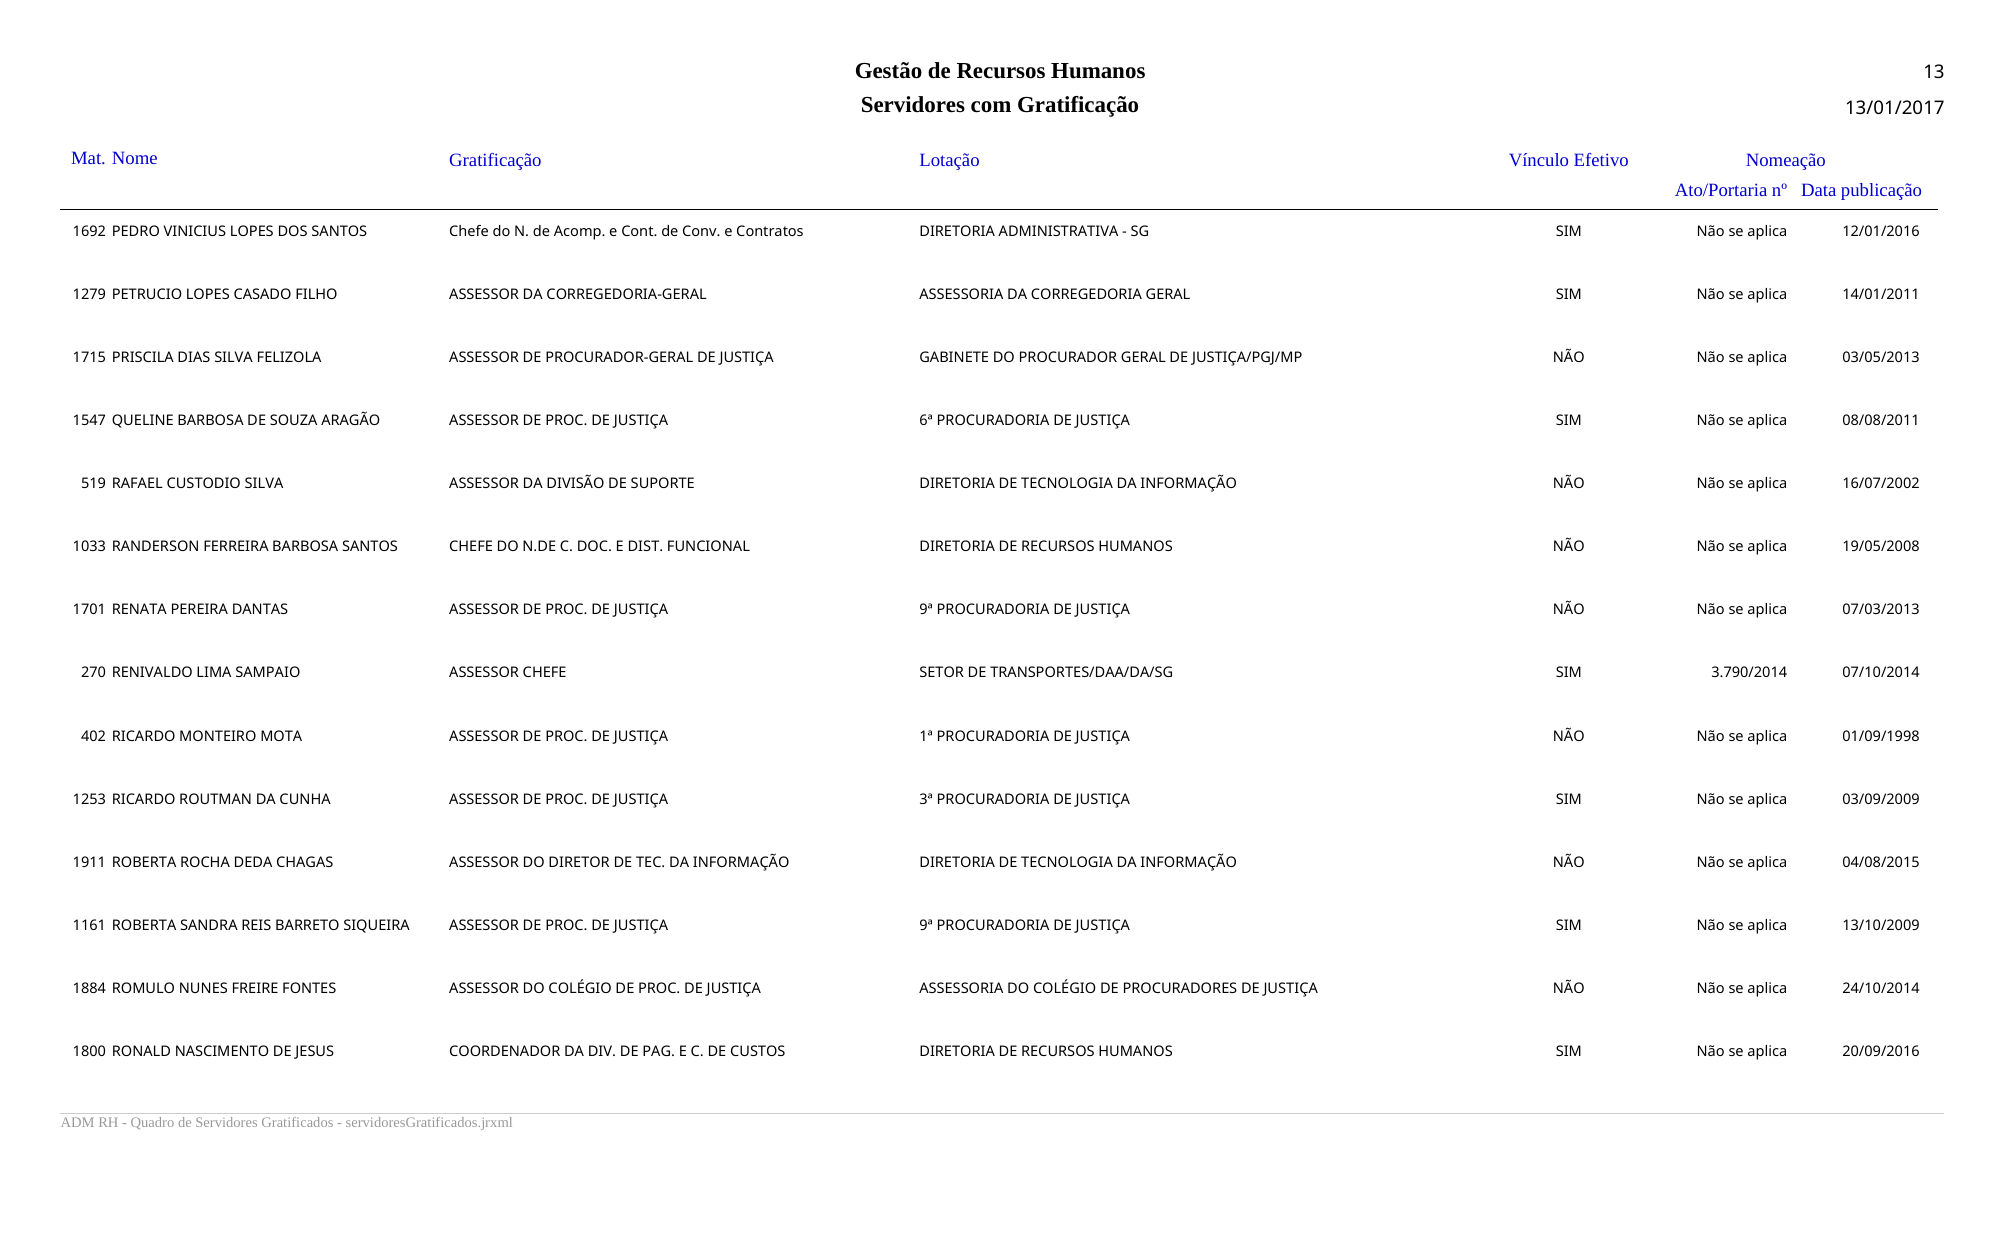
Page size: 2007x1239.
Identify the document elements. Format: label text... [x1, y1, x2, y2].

table_cell [0, 1041, 9, 1069]
table_cell [910, 831, 919, 848]
table_cell [0, 438, 112, 452]
table_cell [440, 599, 449, 628]
table_cell [0, 628, 112, 641]
table_cell [440, 578, 449, 596]
table_cell [0, 1070, 112, 1083]
table_cell NÃO [1495, 978, 1642, 1020]
table_cell [1642, 565, 2007, 578]
table_cell RANDERSON FERREIRA BARBOSA SANTOS [112, 536, 440, 596]
table_cell [910, 515, 919, 533]
table_cell [1642, 438, 2007, 452]
table_cell 07/10/2014 [1793, 662, 1919, 691]
table_cell [910, 754, 919, 767]
table_cell [1486, 1083, 2007, 1101]
table_cell [1486, 501, 1495, 515]
table_cell [1486, 1070, 1495, 1083]
table_cell [1787, 284, 1792, 312]
table_cell DIRETORIA DE TECNOLOGIA DA INFORMAÇÃO [919, 473, 1486, 533]
table_cell [0, 662, 9, 691]
table_cell [1642, 536, 1649, 564]
table_cell [106, 149, 112, 177]
table_cell [0, 220, 9, 249]
table_cell [106, 347, 112, 375]
table_cell 03/09/2009 [1793, 789, 1919, 817]
table_cell ADM RH - Quadro de Servidores Gratificados - servidoresGratificados.jrxml [60, 1114, 1944, 1137]
table_cell [1486, 978, 1495, 1006]
table_cell [1486, 915, 1495, 943]
table_cell [440, 1041, 449, 1069]
table_cell [1920, 347, 2007, 375]
table_cell 1911 [9, 852, 106, 880]
table_cell [910, 599, 919, 628]
table_cell [1642, 375, 2007, 389]
table_cell NÃO [1495, 725, 1642, 767]
table_cell 9ª PROCURADORIA DE JUSTIÇA [919, 915, 1486, 975]
table_cell [1486, 473, 1495, 501]
table_cell [1486, 894, 2007, 912]
table_cell [1486, 284, 1495, 312]
table_cell SETOR DE TRANSPORTES/DAA/DA/SG [919, 662, 1486, 722]
table_cell ASSESSORIA DA CORREGEDORIA GERAL [919, 284, 1486, 343]
table_cell [0, 284, 9, 312]
table_cell [1486, 957, 2007, 975]
table_cell [1642, 599, 1649, 628]
table_cell [0, 725, 9, 754]
table_cell 1161 [9, 915, 106, 943]
table_cell ASSESSORIA DO COLÉGIO DE PROCURADORES DE JUSTIÇA [919, 978, 1486, 1038]
table_cell 07/03/2013 [1793, 599, 1919, 628]
table_cell [0, 326, 112, 343]
table_cell [440, 284, 449, 312]
table_cell QUELINE BARBOSA DE SOUZA ARAGÃO [112, 410, 440, 470]
table_cell [1920, 410, 2007, 438]
table_cell [440, 831, 449, 848]
table_cell [1920, 915, 2007, 943]
table_cell [0, 249, 112, 262]
table_cell ASSESSOR DA DIVISÃO DE SUPORTE [449, 473, 910, 533]
table_cell [1486, 1020, 2007, 1038]
table_cell [440, 347, 449, 375]
table_cell [1486, 691, 1495, 704]
table_cell Ato/Portaria nº [1649, 179, 1787, 208]
table_cell [0, 389, 112, 407]
table_cell [440, 220, 449, 249]
table_cell [1486, 410, 1495, 438]
table_cell SIM [1495, 410, 1642, 452]
table_cell [0, 501, 112, 515]
table_cell [440, 662, 449, 691]
table_cell [0, 536, 9, 564]
table_cell [910, 347, 919, 375]
table_cell [0, 768, 112, 785]
table_cell [0, 943, 112, 957]
table_cell 20/09/2016 [1793, 1041, 1919, 1069]
table_cell [440, 725, 449, 754]
table_cell 01/09/1998 [1793, 725, 1919, 754]
table_cell [0, 641, 112, 659]
table_cell 3ª PROCURADORIA DE JUSTIÇA [919, 789, 1486, 848]
table_cell Não se aplica [1649, 789, 1787, 817]
table_cell 19/05/2008 [1793, 536, 1919, 564]
table_cell [910, 1041, 919, 1069]
table_cell [440, 628, 449, 641]
table_cell NÃO [1495, 473, 1642, 515]
table_cell [910, 1020, 919, 1038]
table_cell [1920, 789, 2007, 817]
table_cell [1787, 662, 1792, 691]
table_cell [440, 852, 449, 880]
table_cell [910, 894, 919, 912]
table_cell [1642, 1041, 1649, 1069]
table_cell [1486, 789, 1495, 817]
table_cell RONALD NASCIMENTO DE JESUS [112, 1041, 440, 1101]
table_cell 1279 [9, 284, 106, 312]
table_cell 16/07/2002 [1793, 473, 1919, 501]
table_cell [1486, 578, 2007, 596]
table_cell [1486, 943, 1495, 957]
table_cell [1486, 389, 2007, 407]
table_cell [1642, 662, 1649, 691]
table_cell ROBERTA SANDRA REIS BARRETO SIQUEIRA [112, 915, 440, 975]
table_cell 03/05/2013 [1793, 347, 1919, 375]
table_cell [910, 1006, 919, 1020]
table_cell [1642, 754, 2007, 767]
table_cell SIM [1495, 220, 1642, 262]
table_cell 13 [1790, 59, 1944, 85]
table_cell SIM [1495, 662, 1642, 704]
table_cell [106, 599, 112, 628]
table_cell [1486, 768, 2007, 785]
table_cell [1642, 501, 2007, 515]
table_cell 04/08/2015 [1793, 852, 1919, 880]
table_cell [1486, 662, 1495, 691]
table_cell [106, 978, 112, 1006]
table_cell [1920, 536, 2007, 564]
table_cell Não se aplica [1649, 220, 1787, 249]
table_cell [1642, 249, 2007, 262]
table_cell [1787, 725, 1792, 754]
table_cell SIM [1495, 284, 1642, 326]
table_cell [1920, 978, 2007, 1006]
table_cell NÃO [1495, 599, 1642, 641]
table_cell [1642, 312, 2007, 326]
table_cell 9ª PROCURADORIA DE JUSTIÇA [919, 599, 1486, 659]
table_cell Data publicação [1787, 179, 1922, 208]
table_cell [1920, 725, 2007, 754]
table_cell [0, 375, 112, 389]
table_cell [1945, 95, 2007, 123]
table_cell 1884 [9, 978, 106, 1006]
table_cell NÃO [1495, 347, 1642, 389]
table_cell [1642, 628, 2007, 641]
table_cell Servidores com Gratificação [213, 91, 1787, 123]
table_cell [0, 211, 2007, 220]
table_cell [440, 249, 449, 262]
table_cell [910, 880, 919, 894]
table_cell [440, 565, 449, 578]
table_cell [1920, 1041, 2007, 1069]
table_cell [1642, 347, 1649, 375]
table_cell Nomeação [1649, 149, 1922, 178]
table_cell [1486, 565, 1495, 578]
table_cell [106, 1041, 112, 1069]
table_cell 08/08/2011 [1793, 410, 1919, 438]
table_cell RAFAEL CUSTODIO SILVA [112, 473, 440, 533]
table_cell [1642, 1006, 2007, 1020]
table_cell Não se aplica [1649, 915, 1787, 943]
table_cell 3.790/2014 [1649, 662, 1787, 691]
table_cell Gestão de Recursos Humanos [213, 57, 1787, 85]
table_cell Gratificação [449, 149, 910, 178]
table_cell [0, 817, 112, 831]
table_cell [0, 1006, 112, 1020]
table_cell Não se aplica [1649, 599, 1787, 628]
table_cell [910, 817, 919, 831]
table_cell [440, 536, 449, 564]
table_cell 402 [9, 725, 106, 754]
table_cell [910, 704, 919, 722]
table_cell [440, 1070, 449, 1083]
table_cell [910, 691, 919, 704]
table_cell [910, 438, 919, 452]
table_cell 1253 [9, 789, 106, 817]
table_cell [0, 599, 9, 628]
table_cell [1787, 789, 1792, 817]
table_cell ASSESSOR DE PROC. DE JUSTIÇA [449, 915, 910, 975]
table_cell [910, 1070, 919, 1083]
table_cell [1486, 249, 1495, 262]
table_cell [1486, 1006, 1495, 1020]
table_cell Chefe do N. de Acomp. e Cont. de Conv. e Contratos [449, 220, 910, 280]
table_cell [1920, 284, 2007, 312]
table_cell [1486, 599, 1495, 628]
table_cell [1486, 515, 2007, 533]
table_cell [440, 978, 449, 1006]
table_cell [910, 789, 919, 817]
table_cell [0, 691, 112, 704]
table_cell [0, 565, 112, 578]
table_cell [910, 1083, 919, 1101]
table_cell [0, 754, 112, 767]
table_cell ASSESSOR DE PROC. DE JUSTIÇA [449, 599, 910, 659]
table_cell ASSESSOR DE PROC. DE JUSTIÇA [449, 410, 910, 470]
table_cell [440, 410, 449, 438]
table_cell [0, 1083, 112, 1101]
table_cell [106, 662, 112, 691]
table_cell [1787, 220, 1792, 249]
table_cell [1486, 831, 2007, 848]
table_cell Não se aplica [1649, 536, 1787, 564]
table_cell [1642, 473, 1649, 501]
table_cell [440, 515, 449, 533]
table_cell [440, 263, 449, 280]
table_cell PRISCILA DIAS SILVA FELIZOLA [112, 347, 440, 407]
table_cell [1787, 852, 1792, 880]
table_cell [0, 452, 112, 470]
table_cell ASSESSOR DO COLÉGIO DE PROC. DE JUSTIÇA [449, 978, 910, 1038]
table_cell [910, 249, 919, 262]
table_cell [1642, 943, 2007, 957]
table_cell [1642, 220, 1649, 249]
table_cell [910, 662, 919, 691]
table_cell [0, 1113, 60, 1137]
table_cell [1486, 312, 1495, 326]
table_cell [0, 957, 112, 975]
table_cell [106, 536, 112, 564]
table_cell ASSESSOR DE PROC. DE JUSTIÇA [449, 789, 910, 848]
table_cell SIM [1495, 915, 1642, 957]
table_cell Não se aplica [1649, 410, 1787, 438]
table_cell RENIVALDO LIMA SAMPAIO [112, 662, 440, 722]
table_cell [106, 220, 112, 249]
table_cell [1920, 599, 2007, 628]
table_cell [106, 915, 112, 943]
table_cell [440, 704, 449, 722]
table_cell PETRUCIO LOPES CASADO FILHO [112, 284, 440, 343]
table_cell [0, 85, 2007, 91]
table_cell DIRETORIA DE RECURSOS HUMANOS [919, 1041, 1486, 1101]
table_cell PEDRO VINICIUS LOPES DOS SANTOS [112, 220, 440, 280]
table_cell Não se aplica [1649, 725, 1787, 754]
table_cell [1642, 915, 1649, 943]
table_cell [0, 59, 213, 85]
table_cell Vínculo Efetivo [1495, 149, 1642, 178]
table_cell [0, 263, 112, 280]
table_cell [440, 957, 449, 975]
table_cell [0, 410, 9, 438]
table_cell COORDENADOR DA DIV. DE PAG. E C. DE CUSTOS [449, 1041, 910, 1101]
table_cell [1486, 628, 1495, 641]
table_cell [1642, 852, 1649, 880]
table_cell [0, 123, 2007, 147]
table_header [0, 0, 2007, 57]
table_cell [440, 768, 449, 785]
table_cell [910, 641, 919, 659]
table_cell [910, 536, 919, 564]
table_cell 24/10/2014 [1793, 978, 1919, 1006]
table_cell [0, 1020, 112, 1038]
table_cell 1033 [9, 536, 106, 564]
table_cell 1ª PROCURADORIA DE JUSTIÇA [919, 725, 1486, 785]
table_cell Não se aplica [1649, 1041, 1787, 1069]
table_cell [1486, 220, 1495, 249]
table_cell [440, 438, 449, 452]
table_cell 1547 [9, 410, 106, 438]
table_cell [1486, 536, 1495, 564]
table_cell GABINETE DO PROCURADOR GERAL DE JUSTIÇA/PGJ/MP [919, 347, 1486, 407]
table_cell SIM [1495, 1041, 1642, 1083]
table_cell [910, 220, 919, 249]
table_cell [910, 326, 919, 343]
table_cell [1486, 375, 1495, 389]
table_cell [910, 149, 919, 177]
table_cell [440, 452, 449, 470]
table_cell [199, 149, 449, 177]
table_cell [440, 691, 449, 704]
table_cell [1920, 662, 2007, 691]
table_cell [0, 347, 9, 375]
table_cell 519 [9, 473, 106, 501]
table_cell [1486, 1041, 1495, 1069]
table_cell [0, 831, 112, 848]
table_cell [0, 149, 44, 177]
table_cell [440, 915, 449, 943]
table_cell [910, 284, 919, 312]
table_cell [1787, 978, 1792, 1006]
table_cell [1922, 149, 2007, 177]
table_cell [440, 1020, 449, 1038]
table_cell [1642, 1070, 2007, 1083]
table_cell [910, 501, 919, 515]
table_cell [440, 880, 449, 894]
table_cell [910, 768, 919, 785]
table_cell [440, 473, 449, 501]
table_cell [1486, 641, 2007, 659]
table_cell [1486, 263, 2007, 280]
table_cell Não se aplica [1649, 473, 1787, 501]
table_cell [0, 179, 1649, 208]
table_cell ASSESSOR DE PROC. DE JUSTIÇA [449, 725, 910, 785]
table_cell ASSESSOR CHEFE [449, 662, 910, 722]
table_cell [1486, 326, 2007, 343]
table_cell RICARDO ROUTMAN DA CUNHA [112, 789, 440, 848]
table_cell [910, 578, 919, 596]
table_cell [1642, 817, 2007, 831]
table_cell [440, 326, 449, 343]
table_cell [910, 628, 919, 641]
table_cell [0, 312, 112, 326]
table_cell [910, 943, 919, 957]
table_cell [0, 1101, 2007, 1113]
table_cell 1715 [9, 347, 106, 375]
table_cell [0, 515, 112, 533]
table_cell [1787, 536, 1792, 564]
table_cell [440, 375, 449, 389]
table_cell [106, 284, 112, 312]
table_cell [106, 789, 112, 817]
table_cell [1787, 599, 1792, 628]
table_cell [440, 789, 449, 817]
table_cell [1486, 880, 1495, 894]
table_cell [1486, 149, 1495, 177]
table_cell [0, 978, 9, 1006]
table_cell [1642, 725, 1649, 754]
table_cell [910, 410, 919, 438]
table_cell 13/01/2017 [1790, 95, 1944, 123]
table_cell [1642, 284, 1649, 312]
table_cell DIRETORIA DE TECNOLOGIA DA INFORMAÇÃO [919, 852, 1486, 912]
table_cell DIRETORIA ADMINISTRATIVA - SG [919, 220, 1486, 280]
table_cell [910, 978, 919, 1006]
table_cell [1642, 691, 2007, 704]
table_cell RENATA PEREIRA DANTAS [112, 599, 440, 659]
table_cell [1787, 410, 1792, 438]
table_cell Não se aplica [1649, 852, 1787, 880]
table_cell [910, 915, 919, 943]
table_cell [0, 852, 9, 880]
table_cell [440, 754, 449, 767]
table_cell SIM [1495, 789, 1642, 831]
table_cell [1642, 880, 2007, 894]
table_cell 1701 [9, 599, 106, 628]
table_header Nome [112, 147, 199, 177]
table_cell [0, 880, 112, 894]
table_cell RICARDO MONTEIRO MOTA [112, 725, 440, 785]
table_cell [440, 641, 449, 659]
table_cell Não se aplica [1649, 347, 1787, 375]
table_cell [1945, 1113, 2007, 1137]
table_cell [106, 410, 112, 438]
table_cell [910, 389, 919, 407]
table_cell [1486, 817, 1495, 831]
table_cell [0, 578, 112, 596]
table_cell ASSESSOR DE PROCURADOR-GERAL DE JUSTIÇA [449, 347, 910, 407]
table_cell 14/01/2011 [1793, 284, 1919, 312]
table_cell Não se aplica [1649, 284, 1787, 312]
table_cell [0, 915, 9, 943]
table_cell [440, 894, 449, 912]
table_cell [440, 312, 449, 326]
table_cell [1486, 452, 2007, 470]
table_cell [1922, 179, 2007, 208]
table_cell [1920, 220, 2007, 249]
table_cell ROMULO NUNES FREIRE FONTES [112, 978, 440, 1038]
table_cell [910, 852, 919, 880]
table_cell [910, 312, 919, 326]
table_cell [1486, 852, 1495, 880]
table_cell [440, 1006, 449, 1020]
table_cell [440, 817, 449, 831]
table_cell [910, 565, 919, 578]
table_header Mat. [44, 147, 106, 177]
table_cell [1486, 347, 1495, 375]
table_cell [1787, 347, 1792, 375]
table_cell [910, 263, 919, 280]
table_cell [440, 943, 449, 957]
table_cell [1486, 725, 1495, 754]
table_cell [1787, 1041, 1792, 1069]
table_cell [910, 473, 919, 501]
table_cell Não se aplica [1649, 978, 1787, 1006]
table_cell [1945, 59, 2007, 85]
table_cell [1642, 978, 1649, 1006]
table_cell [1787, 915, 1792, 943]
table_cell [1642, 789, 1649, 817]
table_cell [0, 789, 9, 817]
table_cell [1920, 473, 2007, 501]
table_cell [0, 95, 213, 123]
table_cell [910, 452, 919, 470]
table_cell [1486, 438, 1495, 452]
table_cell ROBERTA ROCHA DEDA CHAGAS [112, 852, 440, 912]
table_cell CHEFE DO N.DE C. DOC. E DIST. FUNCIONAL [449, 536, 910, 596]
table_cell 1692 [9, 220, 106, 249]
table_cell [1486, 704, 2007, 722]
table_cell NÃO [1495, 852, 1642, 894]
table_cell Lotação [919, 149, 1486, 178]
table_cell [440, 501, 449, 515]
table_cell [1920, 852, 2007, 880]
table_cell [910, 957, 919, 975]
table_cell ASSESSOR DA CORREGEDORIA-GERAL [449, 284, 910, 343]
table_cell [910, 725, 919, 754]
table_cell [440, 1083, 449, 1101]
table_cell 270 [9, 662, 106, 691]
table_cell NÃO [1495, 536, 1642, 578]
table_cell [106, 473, 112, 501]
table_cell 13/10/2009 [1793, 915, 1919, 943]
table_cell [0, 704, 112, 722]
table_cell [910, 375, 919, 389]
table_cell [0, 473, 9, 501]
table_cell ASSESSOR DO DIRETOR DE TEC. DA INFORMAÇÃO [449, 852, 910, 912]
table_cell [1642, 149, 1649, 177]
table_cell 1800 [9, 1041, 106, 1069]
table_cell [1486, 754, 1495, 767]
table_cell [1642, 410, 1649, 438]
table_cell [440, 389, 449, 407]
table_cell 12/01/2016 [1793, 220, 1919, 249]
table_cell 6ª PROCURADORIA DE JUSTIÇA [919, 410, 1486, 470]
table_cell DIRETORIA DE RECURSOS HUMANOS [919, 536, 1486, 596]
table_cell [1787, 473, 1792, 501]
table_cell [106, 852, 112, 880]
table_cell [106, 725, 112, 754]
table_cell [0, 894, 112, 912]
